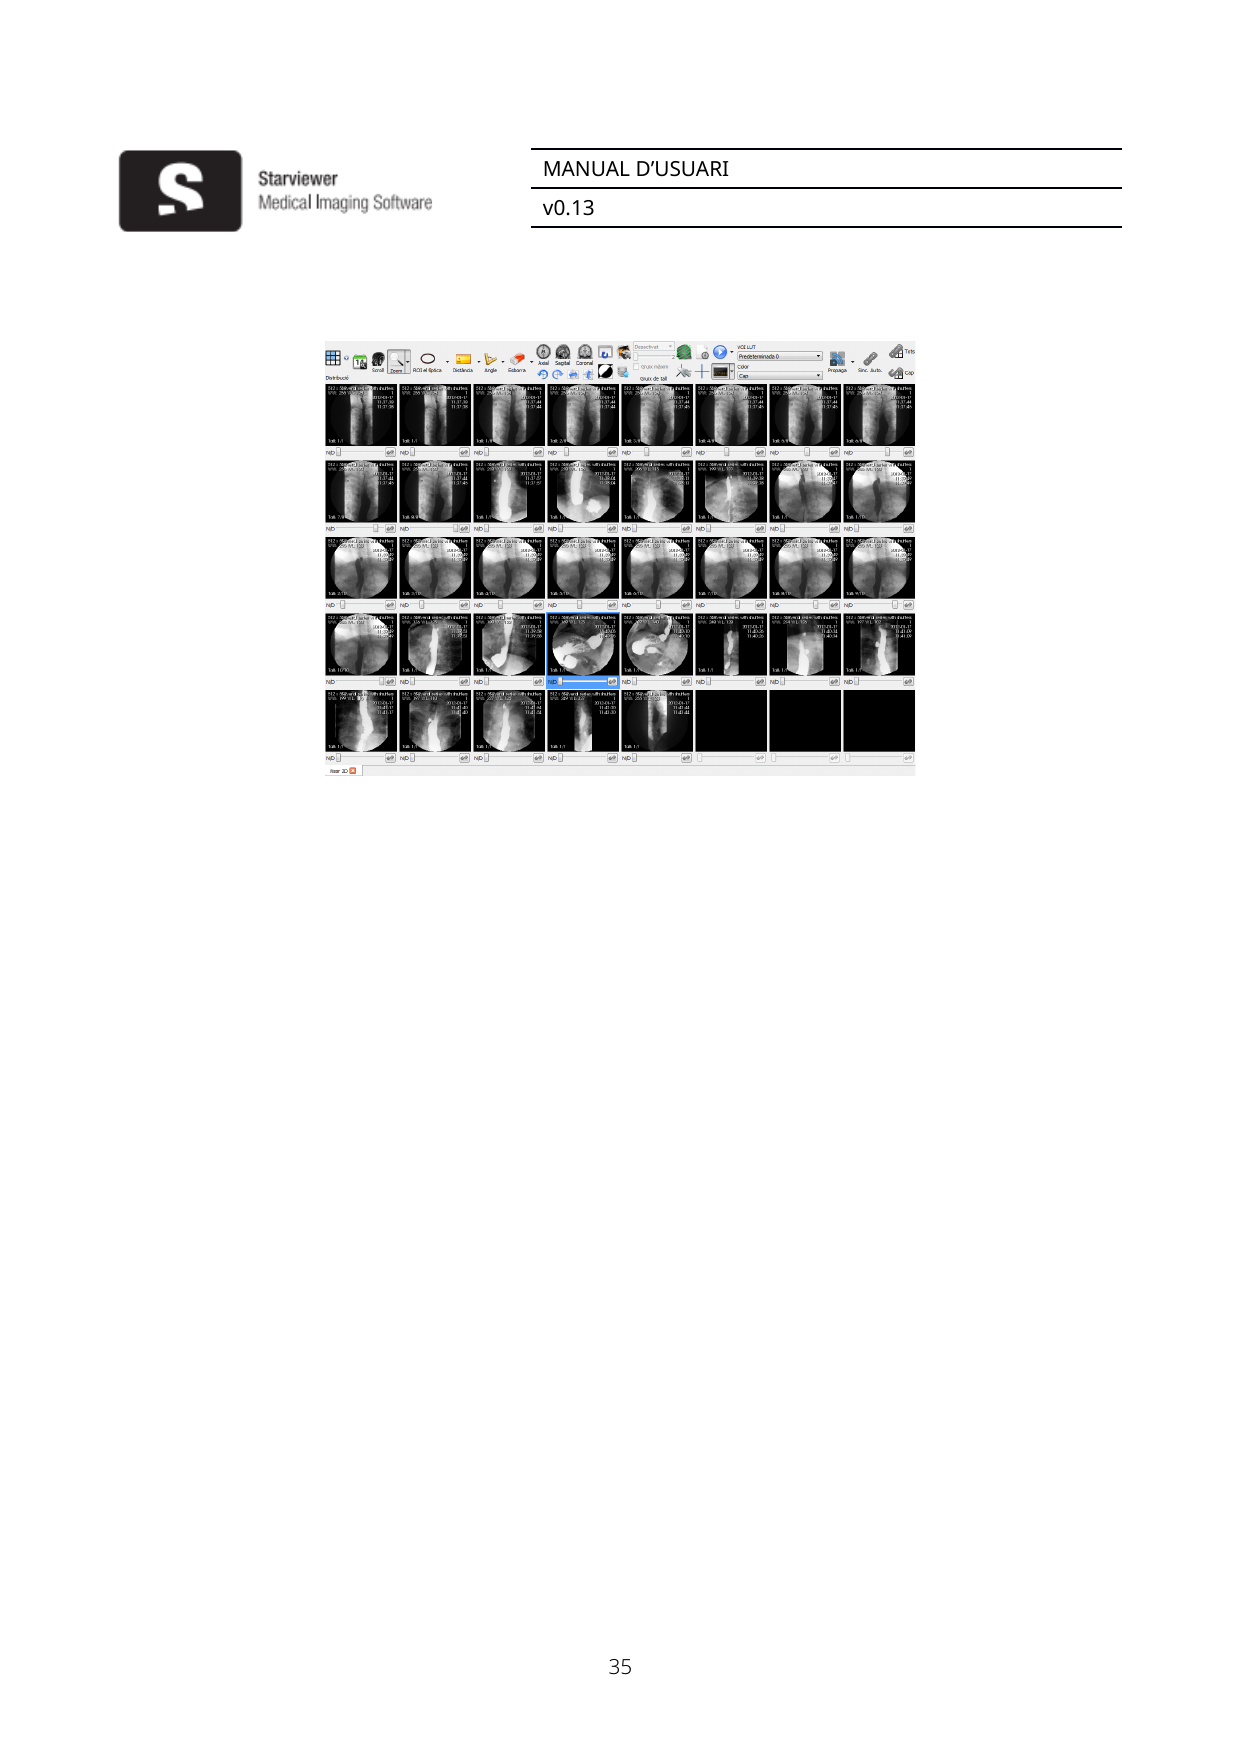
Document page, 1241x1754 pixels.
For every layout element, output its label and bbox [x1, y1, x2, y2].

picture [325, 341, 916, 776]
